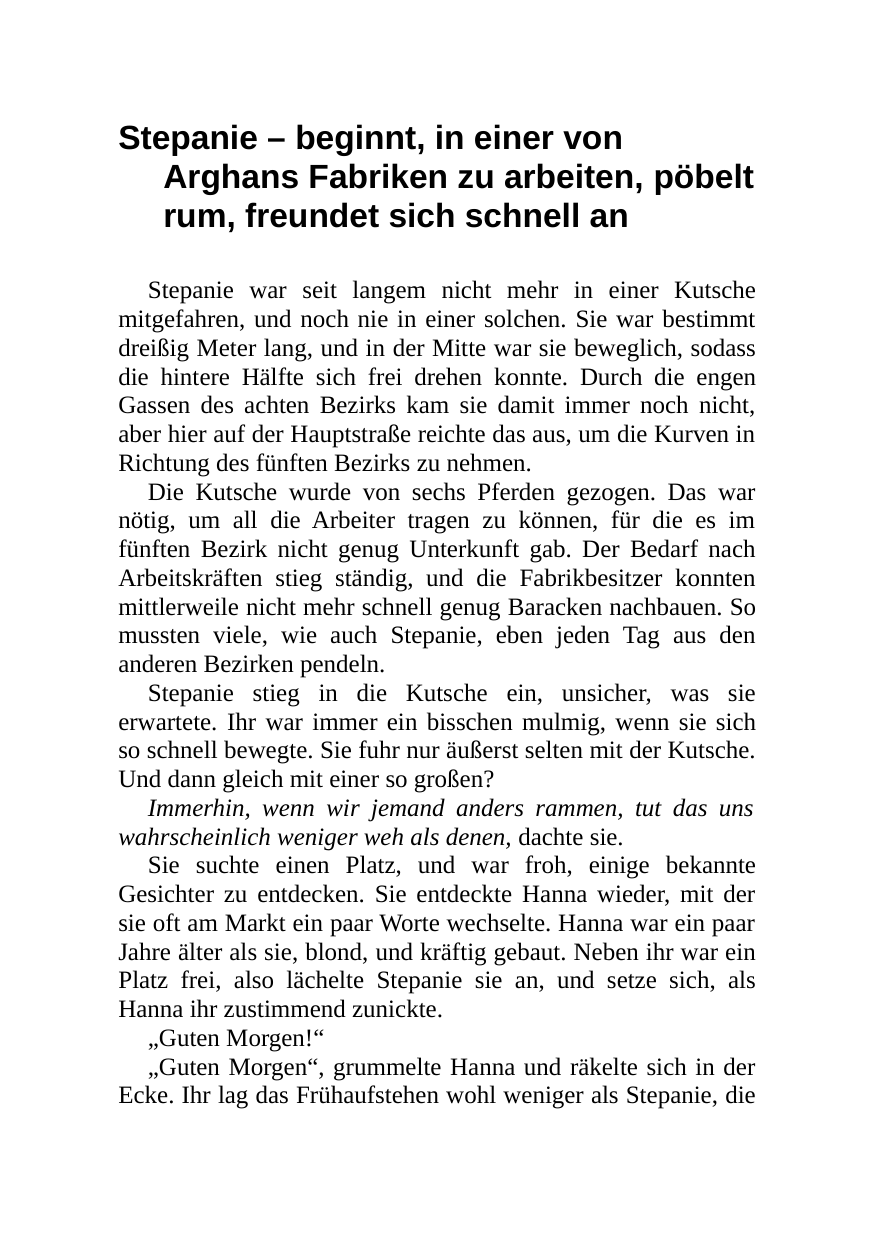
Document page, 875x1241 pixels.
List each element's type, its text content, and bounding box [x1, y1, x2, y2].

text Die Kutsche wurde von sechs Pferden gezogen. Das war nötig, um all die Arbeiter tragen zu können, für die es im fünften Bezirk nicht genug Unterkunft gab. Der Bedarf nach Arbeitskräften stieg ständig, und die Fabrikbesitzer konnten mittlerweile nicht mehr schnell genug Baracken nachbauen. So mussten viele, wie auch Stepanie, eben jeden Tag aus den anderen Bezirken pendeln. [118, 477, 756, 678]
text Immerhin, wenn wir jemand anders rammen, tut das uns wahrscheinlich weniger weh als denen, dachte sie. [118, 793, 756, 850]
text „Guten Morgen“, grummelte Hanna und räkelte sich in der Ecke. Ihr lag das Frühaufstehen wohl weniger als Stepanie, die [118, 1052, 756, 1109]
text Stepanie war seit langem nicht mehr in einer Kutsche mitgefahren, und noch nie in einer solchen. Sie war bestimmt dreißig Meter lang, und in der Mitte war sie beweglich, sodass die hintere Hälfte sich frei drehen konnte. Durch die engen Gassen des achten Bezirks kam sie damit immer noch nicht, aber hier auf der Hauptstraße reichte das aus, um die Kurven in Richtung des fünften Bezirks zu nehmen. [118, 275, 756, 477]
subtitle Stepanie – beginnt, in einer von Arghans Fabriken zu arbeiten, pöbelt rum, freundet sich schnell an [118, 118, 756, 234]
text „Guten Morgen!“ [118, 1023, 756, 1052]
text Sie suchte einen Platz, und war froh, einige bekannte Gesichter zu entdecken. Sie entdeckte Hanna wieder, mit der sie oft am Markt ein paar Worte wechselte. Hanna war ein paar Jahre älter als sie, blond, und kräftig gebaut. Neben ihr war ein Platz frei, also lächelte Stepanie sie an, und setze sich, als Hanna ihr zustimmend zunickte. [118, 850, 756, 1023]
text Stepanie stieg in die Kutsche ein, unsicher, was sie erwartete. Ihr war immer ein bisschen mulmig, wenn sie sich so schnell bewegte. Sie fuhr nur äußerst selten mit der Kutsche. Und dann gleich mit einer so großen? [118, 678, 756, 793]
